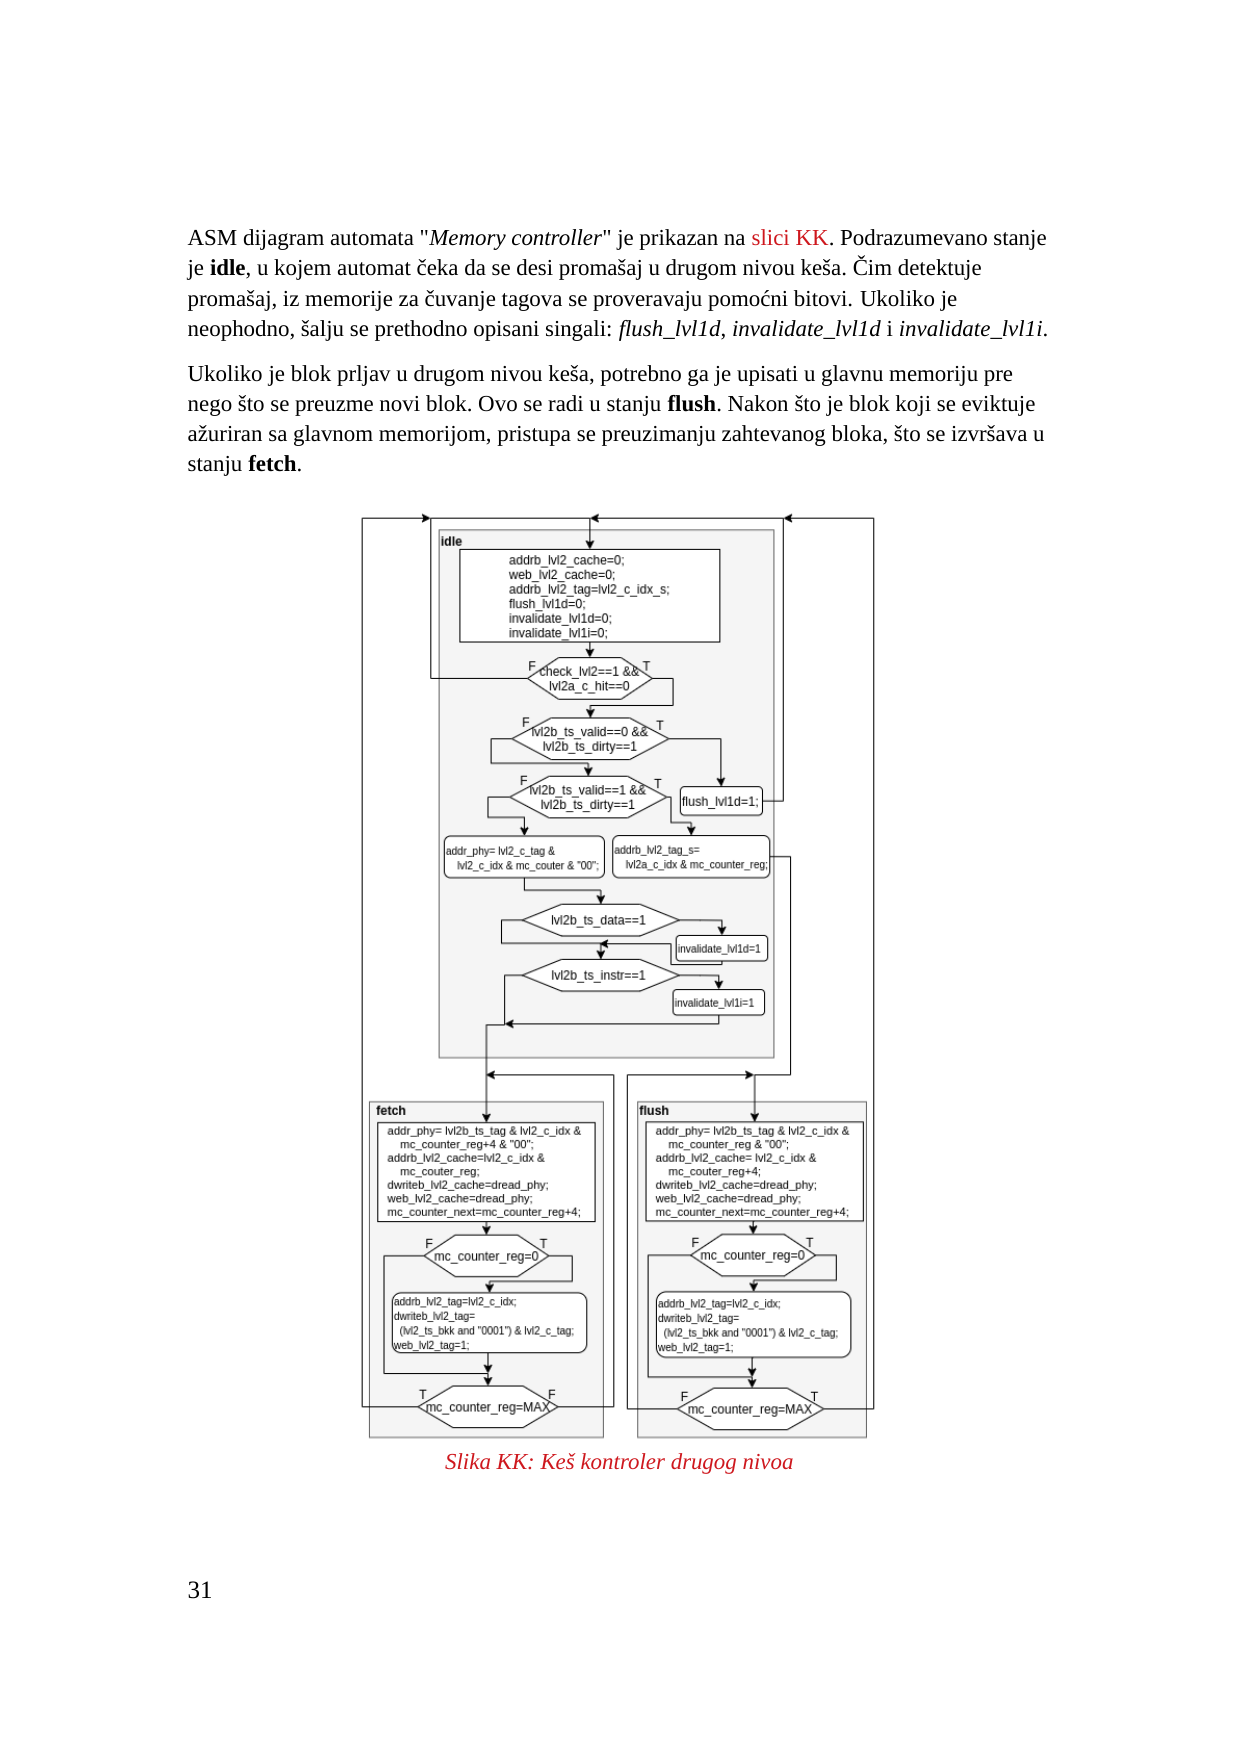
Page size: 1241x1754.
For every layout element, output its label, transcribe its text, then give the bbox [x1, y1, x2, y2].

text Ukoliko je blok prljav u drugom nivou keša, potrebno ga je upisati u glavnu memoriju pre nego što se preuzme novi blok. Ovo se radi u stanju flush. Nakon što je blok koji se eviktuje ažuriran sa glavnom memorijom, pristupa se preuzimanju zahtevanog bloka, što se izvršava u stanju fetch. [187, 360, 1053, 477]
text ASM dijagram automata "Memory controller" je prikazan na slici KK. Podrazumevano stanje je idle, u kojem automat čeka da se desi promašaj u drugom nivou keša. Čim detektuje promašaj, iz memorije za čuvanje tagova se proveravaju pomoćni bitovi. Ukoliko je neophodno, šalju se prethodno opisani singali: flush_lvl1d, invalidate_lvl1d i invalidate_lvl1i. [187, 224, 1053, 341]
subtitle Slika KK: Keš kontroler drugog nivoa [187, 1449, 1053, 1474]
picture [344, 500, 893, 1449]
